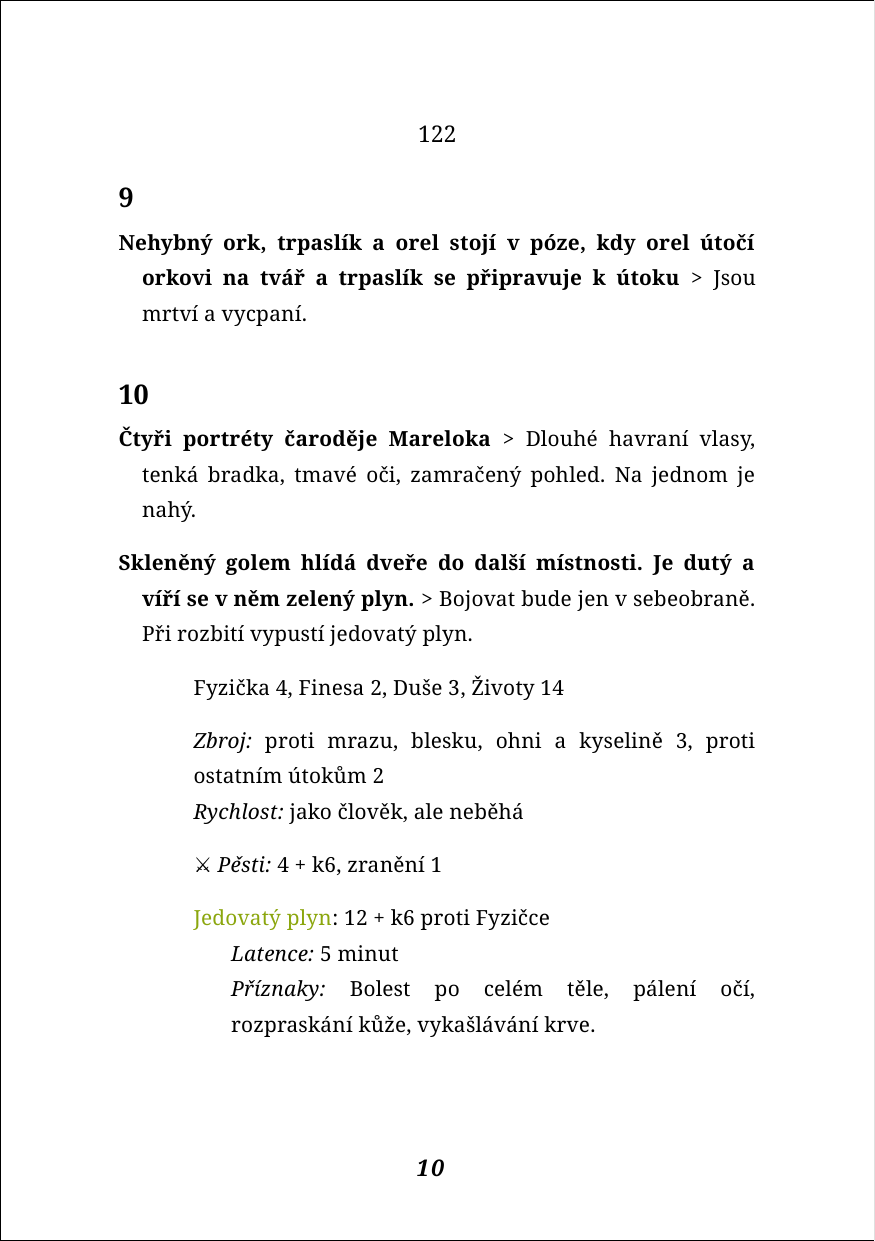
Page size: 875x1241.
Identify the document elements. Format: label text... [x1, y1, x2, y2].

text Nehybný ork, trpaslík a orel stojí v póze, kdy orel útočí orkovi na tvář a trpaslík se připravuje k útoku > Jsou mrtví a vycpaní. [118, 228, 756, 327]
text Čtyři portréty čaroděje Mareloka > Dlouhé havraní vlasy, tenká bradka, tmavé oči, zamračený pohled. Na jednom je nahý. [118, 424, 756, 524]
subtitle 10 [118, 376, 756, 412]
list Zbroj: proti mrazu, blesku, ohni a kyselině 3, proti ostatním útokům 2 [156, 726, 756, 790]
list Latence: 5 minut [193, 939, 756, 967]
text Skleněný golem hlídá dveře do další místnosti. Je dutý a víří se v něm zelený plyn. > Bojovat bude jen v sebeobraně. Při rozbití vypustí jedovatý plyn. [118, 548, 756, 648]
list Jedovatý plyn: 12 + k6 proti Fyzičce [156, 903, 756, 932]
list Fyzička 4, Finesa 2, Duše 3, Životy 14 [156, 673, 756, 701]
list ⚔ Pěsti: 4 + k6, zranění 1 [156, 850, 756, 879]
list Rychlost: jako člověk, ale neběhá [156, 797, 756, 825]
subtitle 9 [118, 179, 756, 216]
list Příznaky: Bolest po celém těle, pálení očí, rozpraskání kůže, vykašlávání krve. [193, 974, 756, 1038]
